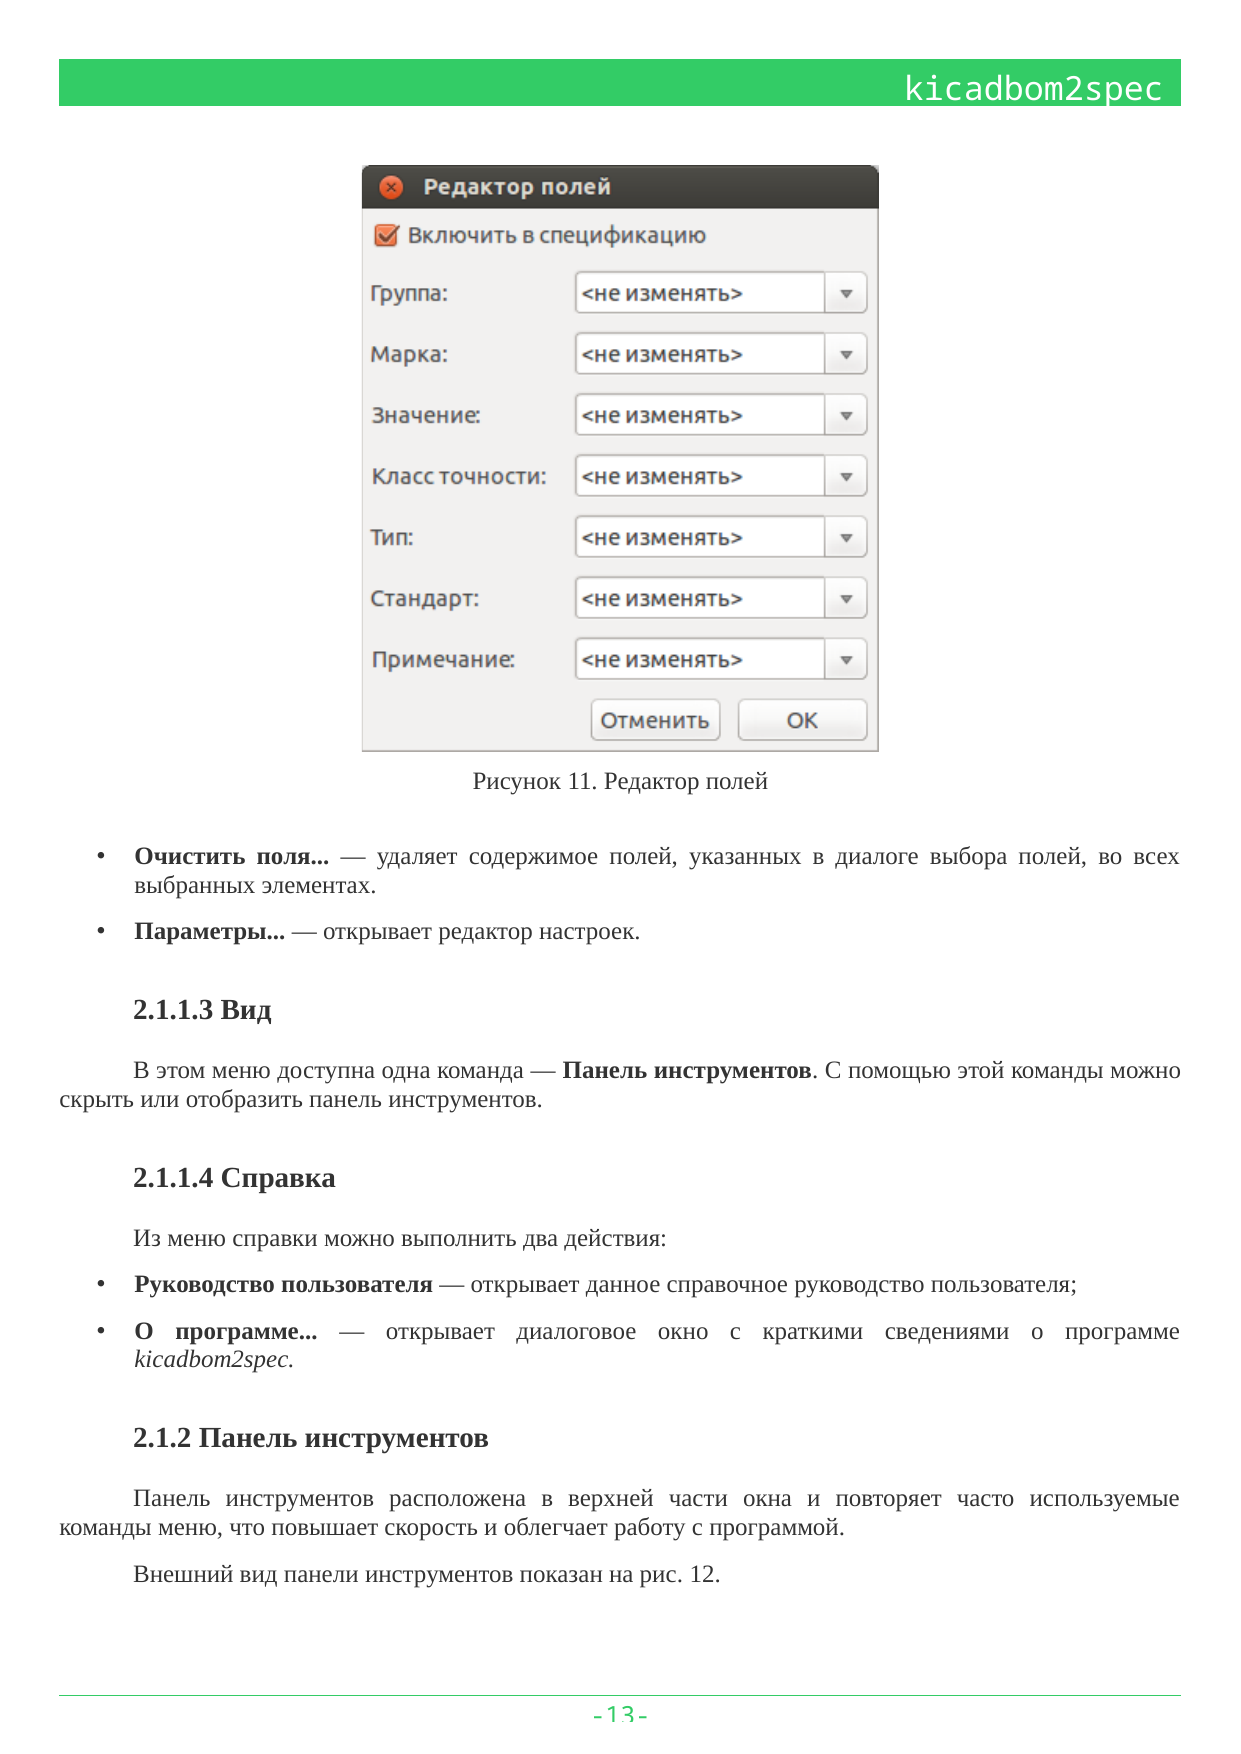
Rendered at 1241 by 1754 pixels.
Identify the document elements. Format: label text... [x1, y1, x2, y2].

text Панель инструментов расположена в верхней части окна и повторяет часто используемые команды меню, что повышает скорость и облегчает работу с программой. [59, 1483, 1181, 1541]
picture [361, 165, 879, 752]
subtitle 2.1.1.3 Вид [133, 992, 1181, 1026]
subtitle 2.1.1.4 Справка [133, 1160, 1181, 1193]
text Из меню справки можно выполнить два действия: [59, 1223, 1181, 1252]
list Параметры... — открывает редактор настроек. [97, 916, 1181, 945]
text Рисунок 11. Редактор полей [362, 752, 879, 794]
subtitle 2.1.2 Панель инструментов [133, 1421, 1181, 1454]
list Очистить поля... — удаляет содержимое полей, указанных в диалоге выбора полей, во всех выбранных элементах. [97, 841, 1181, 898]
text Внешний вид панели инструментов показан на рис. 12. [59, 1559, 1181, 1587]
text В этом меню доступна одна команда — Панель инструментов. С помощью этой команды можно скрыть или отобразить панель инструментов. [59, 1055, 1181, 1113]
list О программе... — открывает диалоговое окно с краткими сведениями о программе kicadbom2spec. [97, 1316, 1181, 1373]
list Руководство пользователя — открывает данное справочное руководство пользователя; [97, 1269, 1181, 1298]
